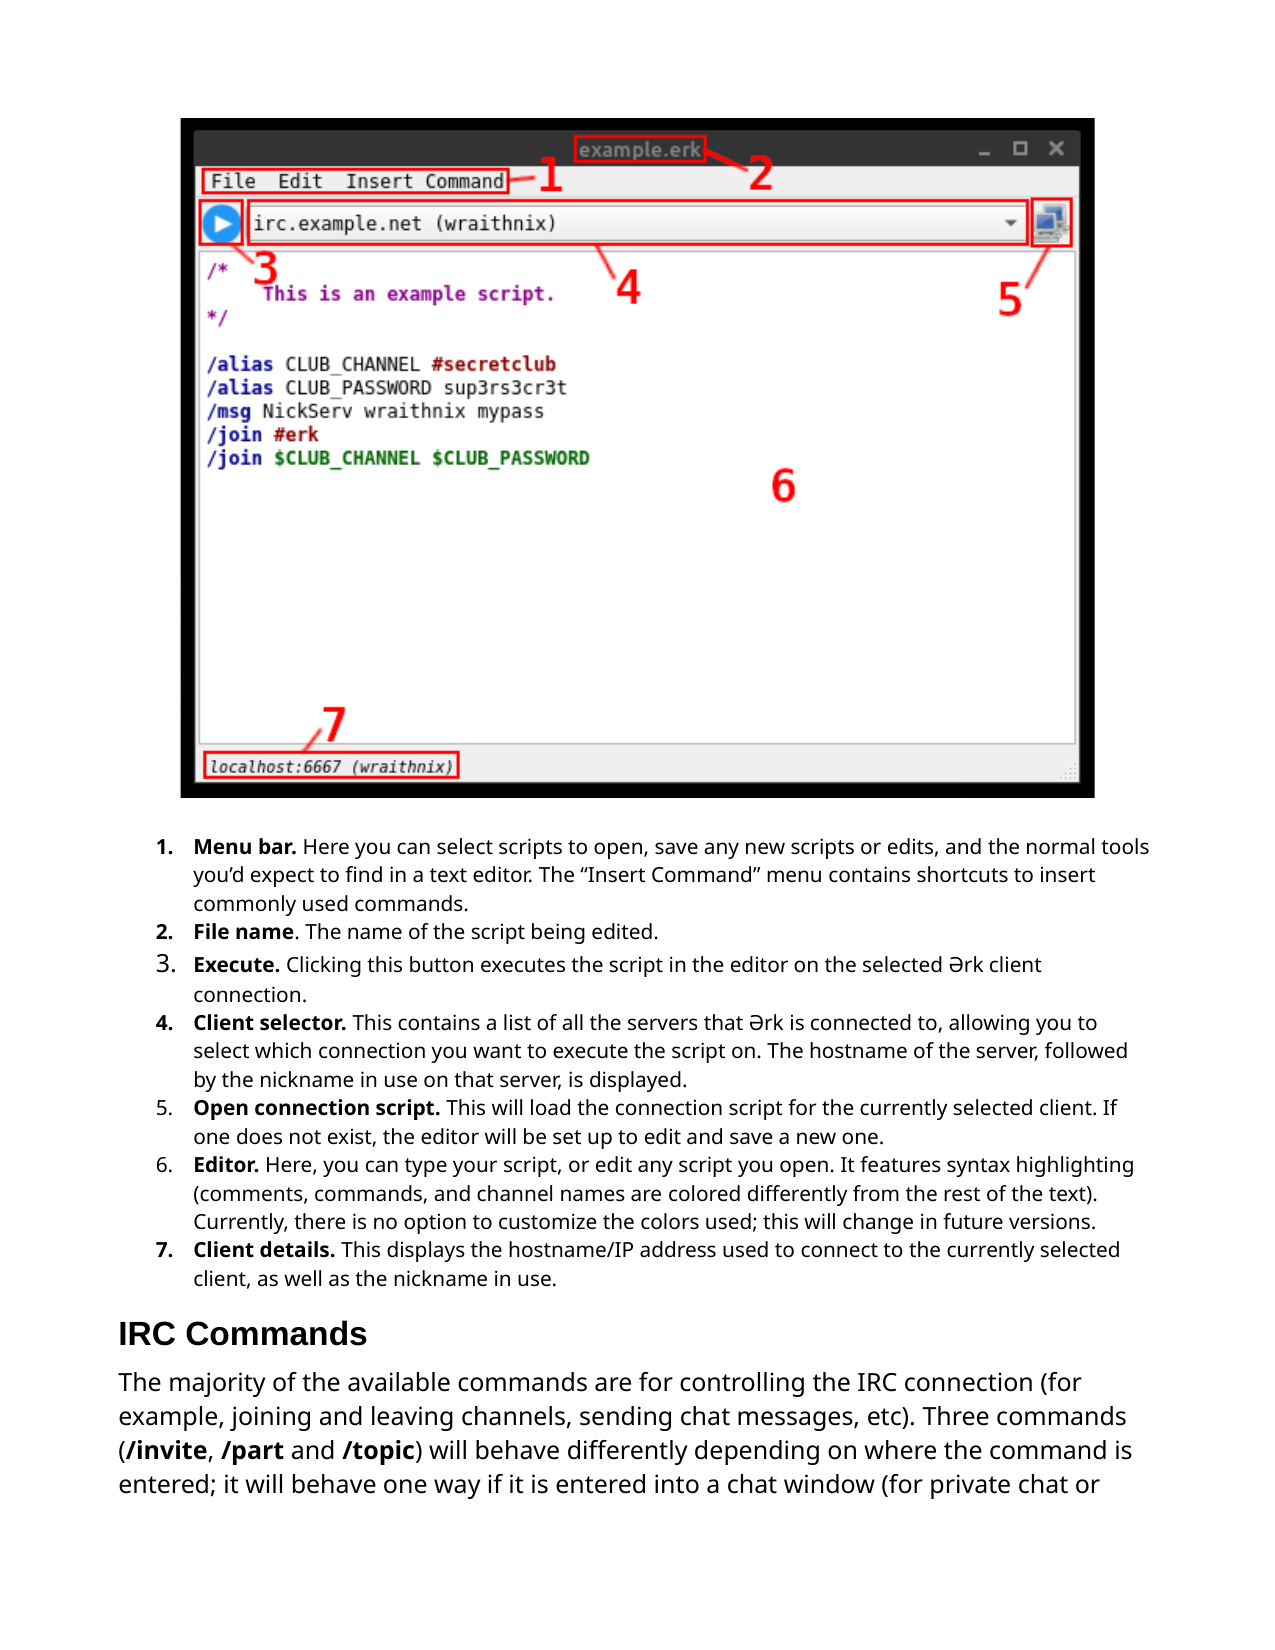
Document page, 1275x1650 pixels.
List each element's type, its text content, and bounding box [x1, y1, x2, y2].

list Menu bar. Here you can select scripts to open, save any new scripts or edits, and the normal tools you’d expect to find in a text editor. The “Insert Command” menu contains shortcuts to insert commonly used commands. [156, 832, 1157, 917]
list Execute. Clicking this button executes the script in the editor on the selected Ərk client connection. [156, 946, 1157, 1008]
list Client details. This displays the hostname/IP address used to connect to the currently selected client, as well as the nickname in use. [156, 1236, 1157, 1292]
list Client selector. This contains a list of all the servers that Ərk is connected to, allowing you to select which connection you want to execute the script on. The hostname of the server, followed by the nickname in use on that server, is displayed. [156, 1008, 1157, 1093]
subtitle IRC Commands [118, 1313, 1157, 1352]
picture [180, 118, 1095, 798]
list Open connection script. This will load the connection script for the currently selected client. If one does not exist, the editor will be set up to edit and save a new one. [156, 1093, 1157, 1150]
list File name. The name of the script being edited. [156, 917, 1157, 946]
list Editor. Here, you can type your script, or edit any script you open. It features syntax highlighting (comments, commands, and channel names are colored differently from the rest of the text). Currently, there is no option to customize the colors used; this will change in future versions. [156, 1150, 1157, 1236]
text The majority of the available commands are for controlling the IRC connection (for example, joining and leaving channels, sending chat messages, etc). Three commands (/invite, /part and /topic) will behave differently depending on where the command is entered; it will behave one way if it is entered into a chat window (for private chat or [118, 1364, 1157, 1501]
